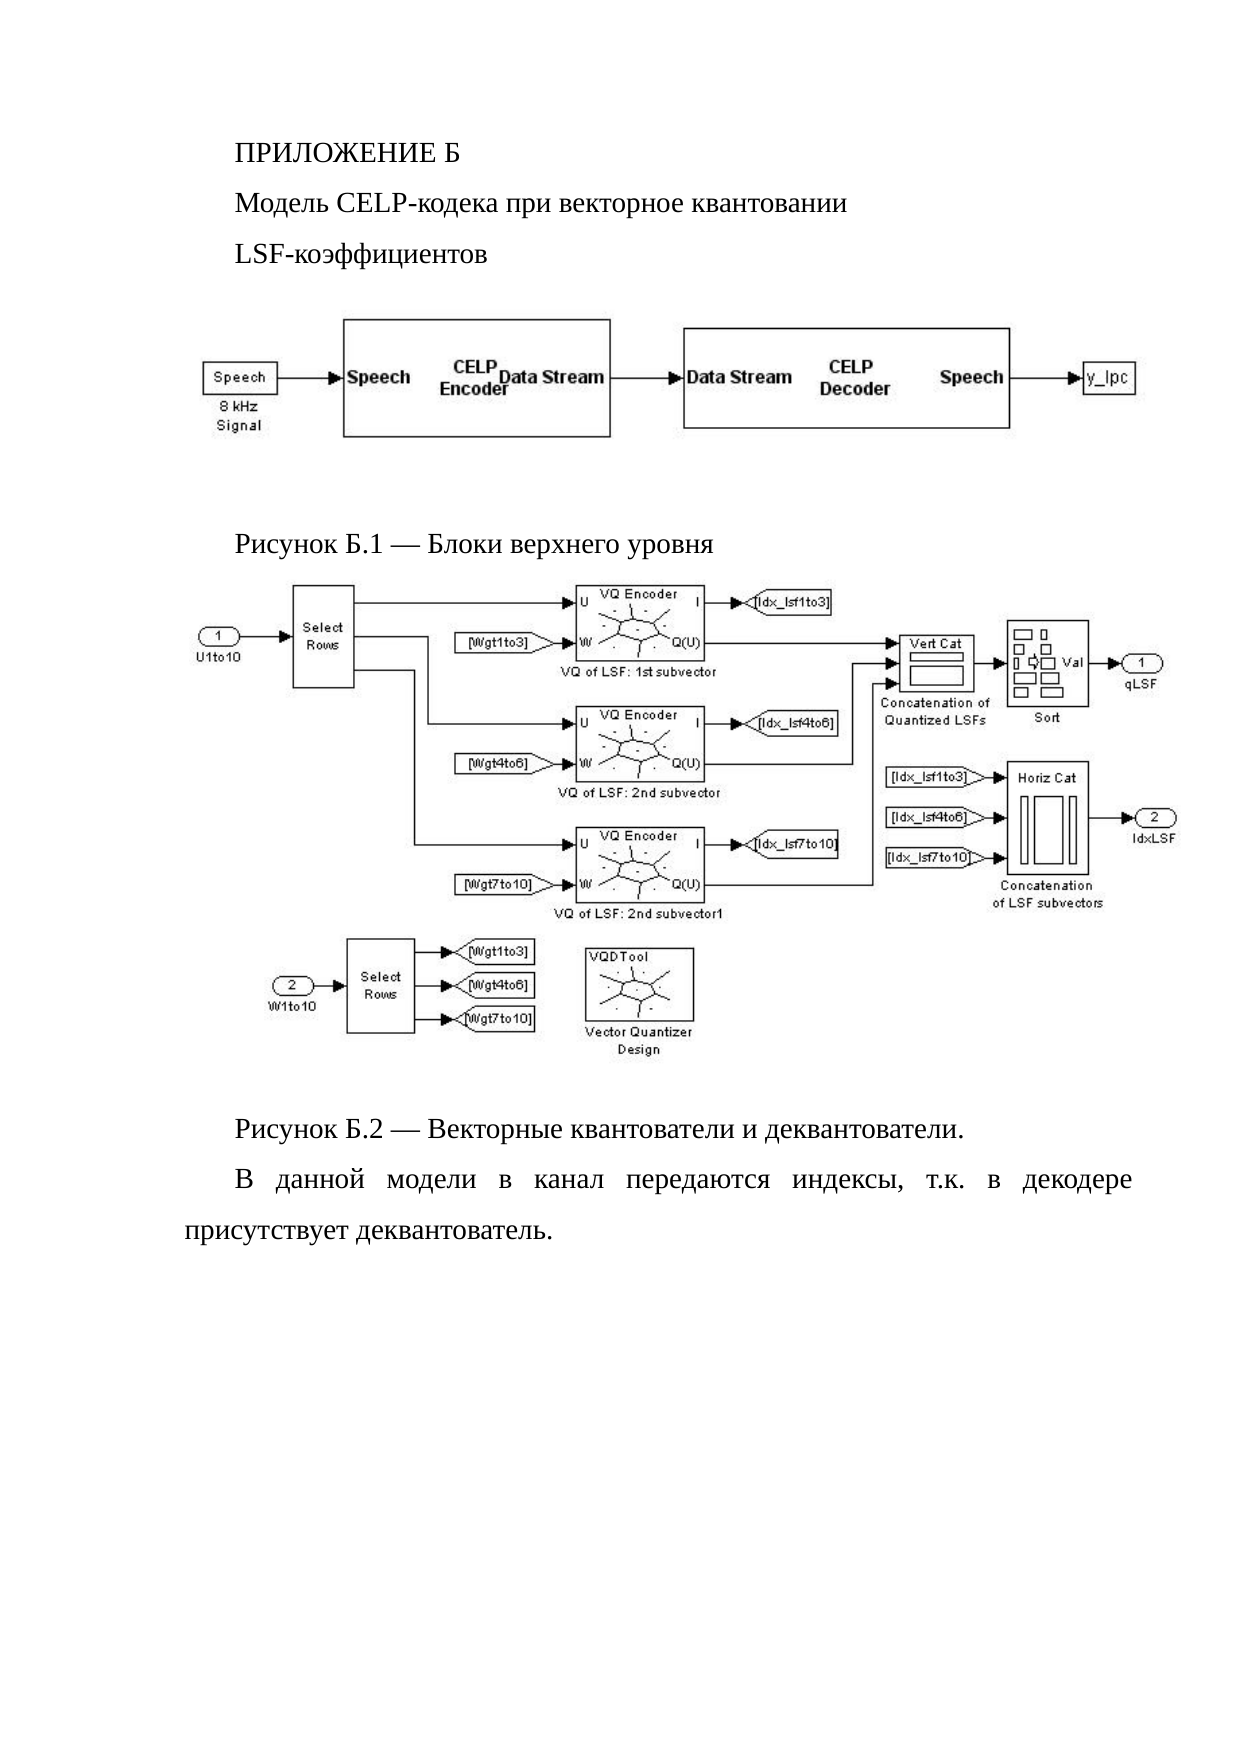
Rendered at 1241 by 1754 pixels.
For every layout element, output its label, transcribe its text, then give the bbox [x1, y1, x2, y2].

text Модель CELP-кодека при векторное квантовании [184, 185, 1134, 219]
picture [188, 287, 1188, 508]
picture [189, 569, 1189, 1093]
text LSF-коэффициентов [184, 236, 1134, 269]
text Рисунок Б.1 — Блоки верхнего уровня [184, 508, 1134, 559]
text ПРИЛОЖЕНИЕ Б [184, 135, 1134, 169]
text В данной модели в канал передаются индексы, т.к. в декодере присутствует деквантователь. [184, 1161, 1134, 1245]
text Рисунок Б.2 — Векторные квантователи и деквантователи. [184, 1093, 1134, 1145]
